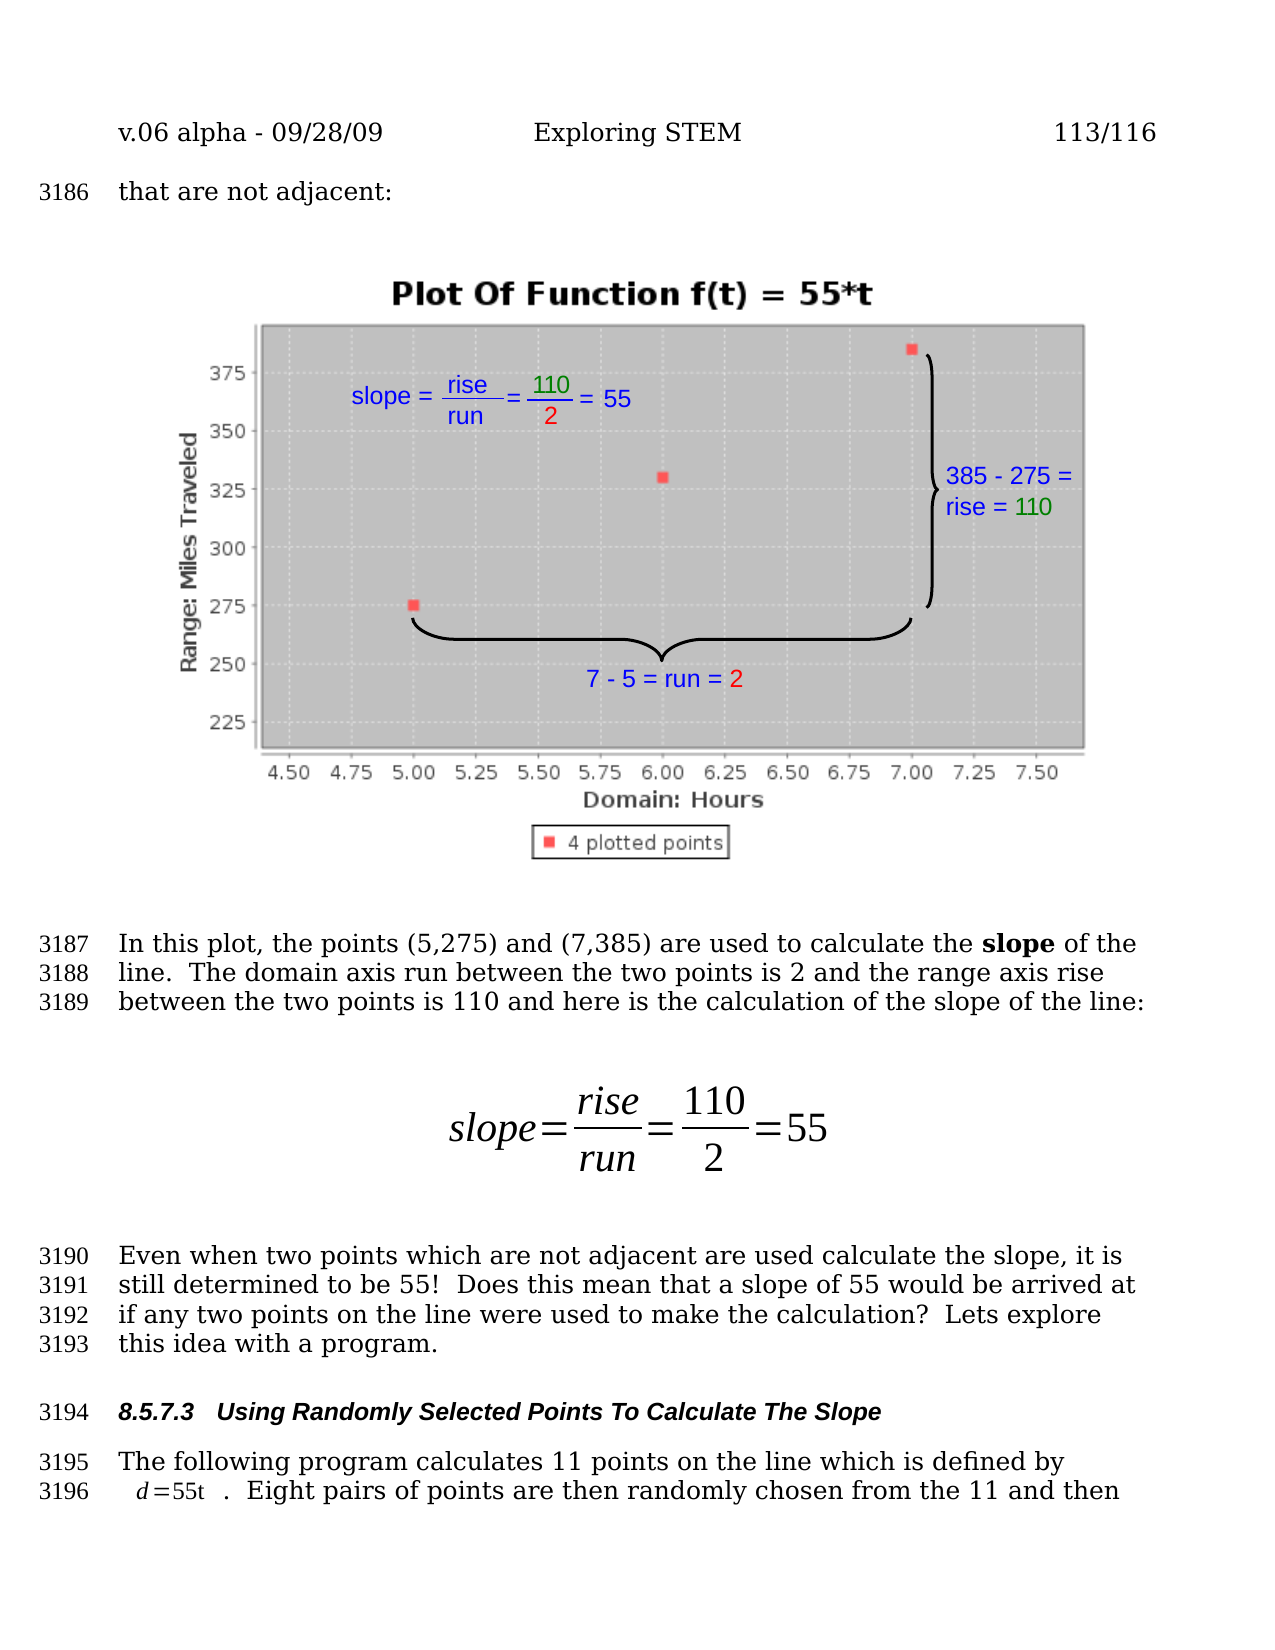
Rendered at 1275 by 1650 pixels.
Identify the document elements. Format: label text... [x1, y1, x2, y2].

subtitle Using Randomly Selected Points To Calculate The Slope [118, 1397, 1157, 1426]
text Even when two points which are not adjacent are used calculate the slope, it is still determined to be 55! Does this mean that a slope of 55 would be arrived at if any two points on the line were used to make the calculation? Lets explore this idea with a program. [118, 1241, 1157, 1358]
text that are not adjacent: [118, 177, 1157, 206]
text In this plot, the points (5,275) and (7,385) are used to calculate the slope of the line. The domain axis run between the two points is 2 and the range axis rise between the two points is 110 and here is the calculation of the slope of the line: [118, 929, 1157, 1016]
text The following program calculates 11 points on the line which is defined by. Eight pairs of points are then randomly chosen from the 11 and then [118, 1447, 1157, 1506]
